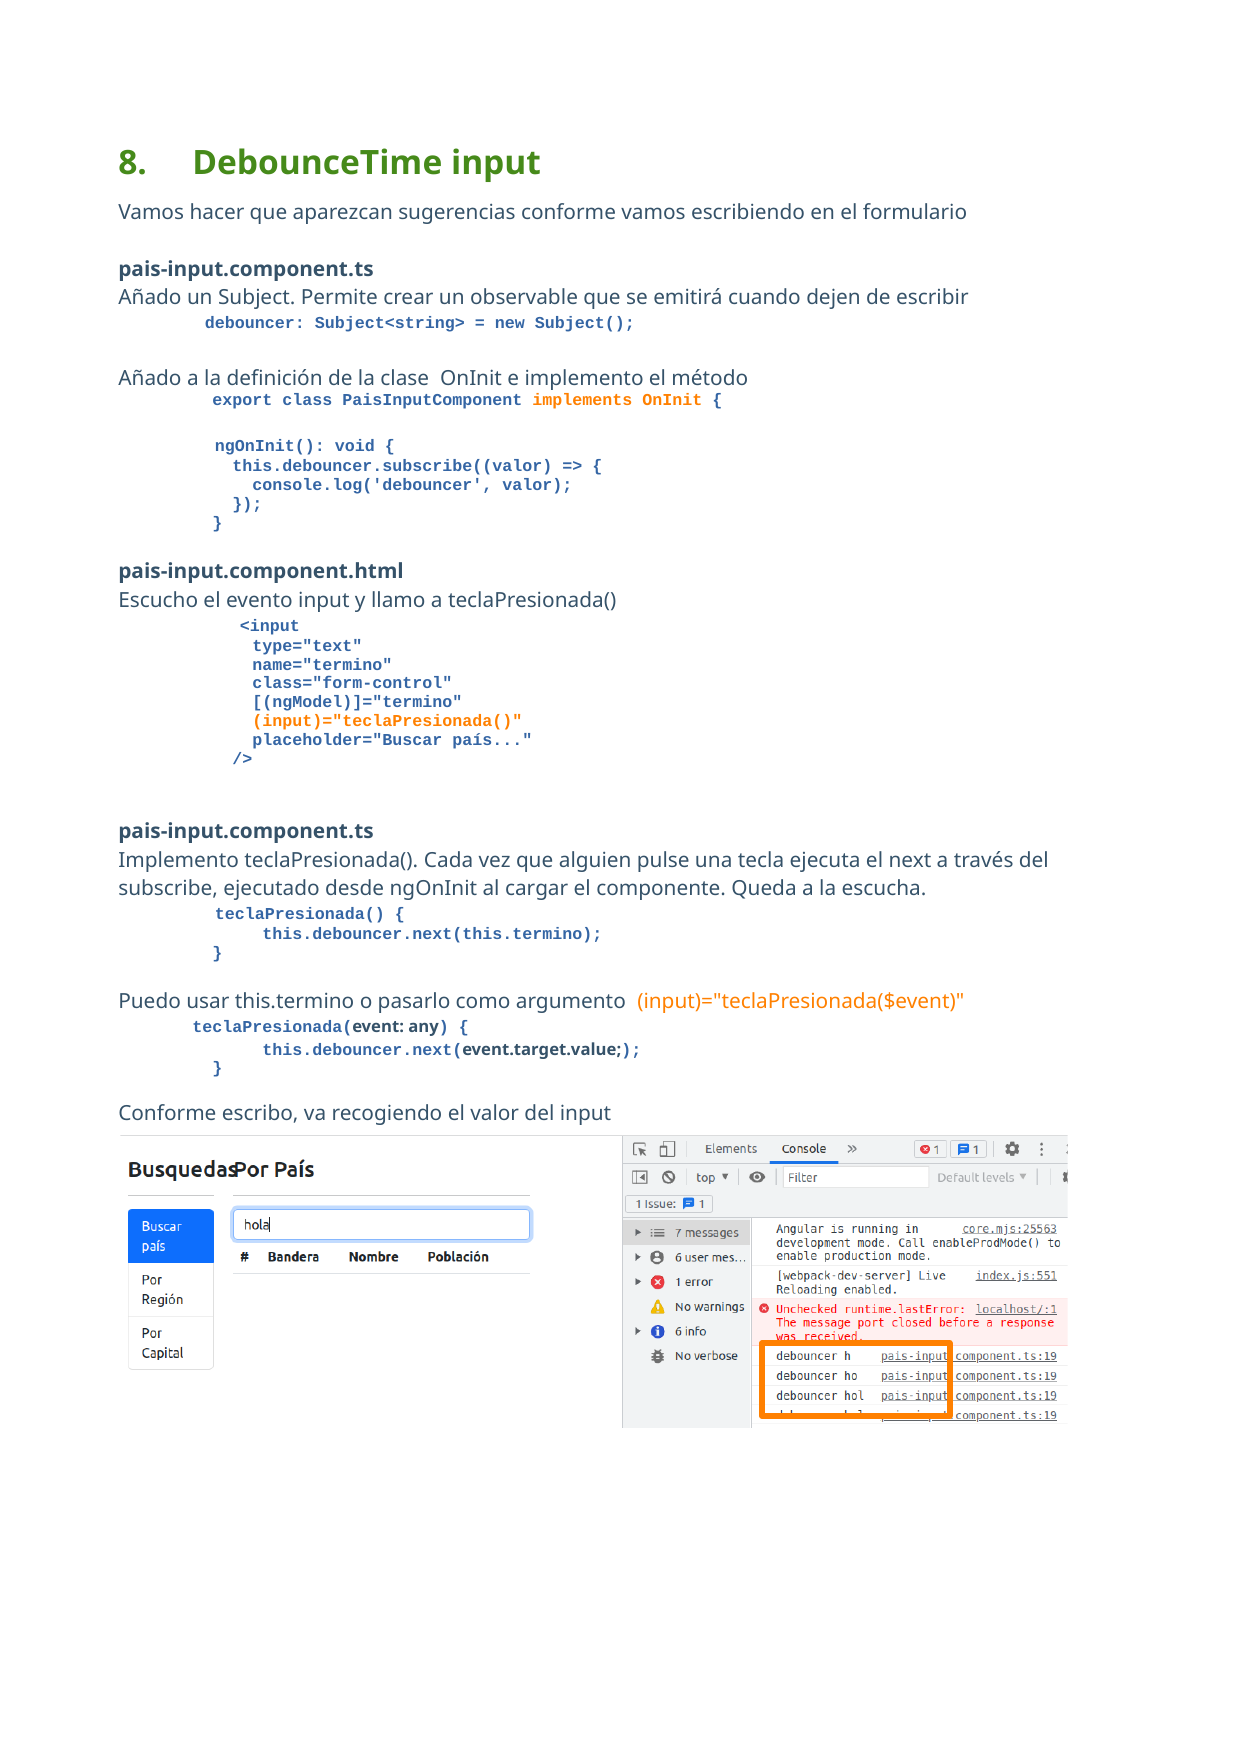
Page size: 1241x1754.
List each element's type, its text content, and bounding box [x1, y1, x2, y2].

text class="form-control" [192, 675, 1122, 694]
subtitle DebounceTime input [118, 139, 1122, 185]
text pais-input.component.html [118, 557, 1122, 585]
text Añado un Subject. Permite crear un observable que se emitirá cuando dejen de escribir [118, 282, 1122, 311]
text teclaPresionada() { [192, 902, 1122, 925]
picture [120, 1133, 1068, 1428]
text (input)="teclaPresionada()" [192, 713, 1122, 731]
text debouncer: Subject<string> = new Subject(); [192, 311, 1122, 334]
text <input [192, 613, 1122, 637]
text this.debouncer.subscribe((valor) => { [192, 458, 1122, 476]
text } [192, 514, 1122, 533]
text export class PaisInputComponent implements OnInit { [192, 391, 1122, 410]
text Escucho el evento input y llamo a teclaPresionada() [118, 585, 1122, 613]
text Conforme escribo, va recogiendo el valor del input [118, 1098, 1122, 1126]
text }); [192, 495, 1122, 514]
text Vamos hacer que aparezcan sugerencias conforme vamos escribiendo en el formulario [118, 197, 1122, 226]
text pais-input.component.ts [118, 254, 1122, 282]
text Añado a la definición de la clase OnInit e implemento el método [118, 363, 1122, 391]
text this.debouncer.next(event.target.value;); [192, 1037, 1122, 1060]
text pais-input.component.ts [118, 816, 1122, 845]
text Implemento teclaPresionada(). Cada vez que alguien pulse una tecla ejecuta el next a través del subscribe, ejecutado desde ngOnInit al cargar el componente. Queda a la escucha. [118, 845, 1122, 902]
text /> [192, 750, 1122, 769]
text [(ngModel)]="termino" [192, 694, 1122, 713]
text teclaPresionada(event: any) { [192, 1014, 1122, 1037]
text ngOnInit(): void { [192, 434, 1122, 458]
text } [192, 1060, 1122, 1079]
text Puedo usar this.termino o pasarlo como argumento (input)="teclaPresionada($event)" [118, 986, 1122, 1014]
text } [192, 944, 1122, 963]
text placeholder="Buscar país..." [192, 731, 1122, 750]
text console.log('debouncer', valor); [192, 476, 1122, 495]
text type="text" [192, 637, 1122, 656]
text name="termino" [192, 656, 1122, 675]
text this.debouncer.next(this.termino); [192, 925, 1122, 944]
